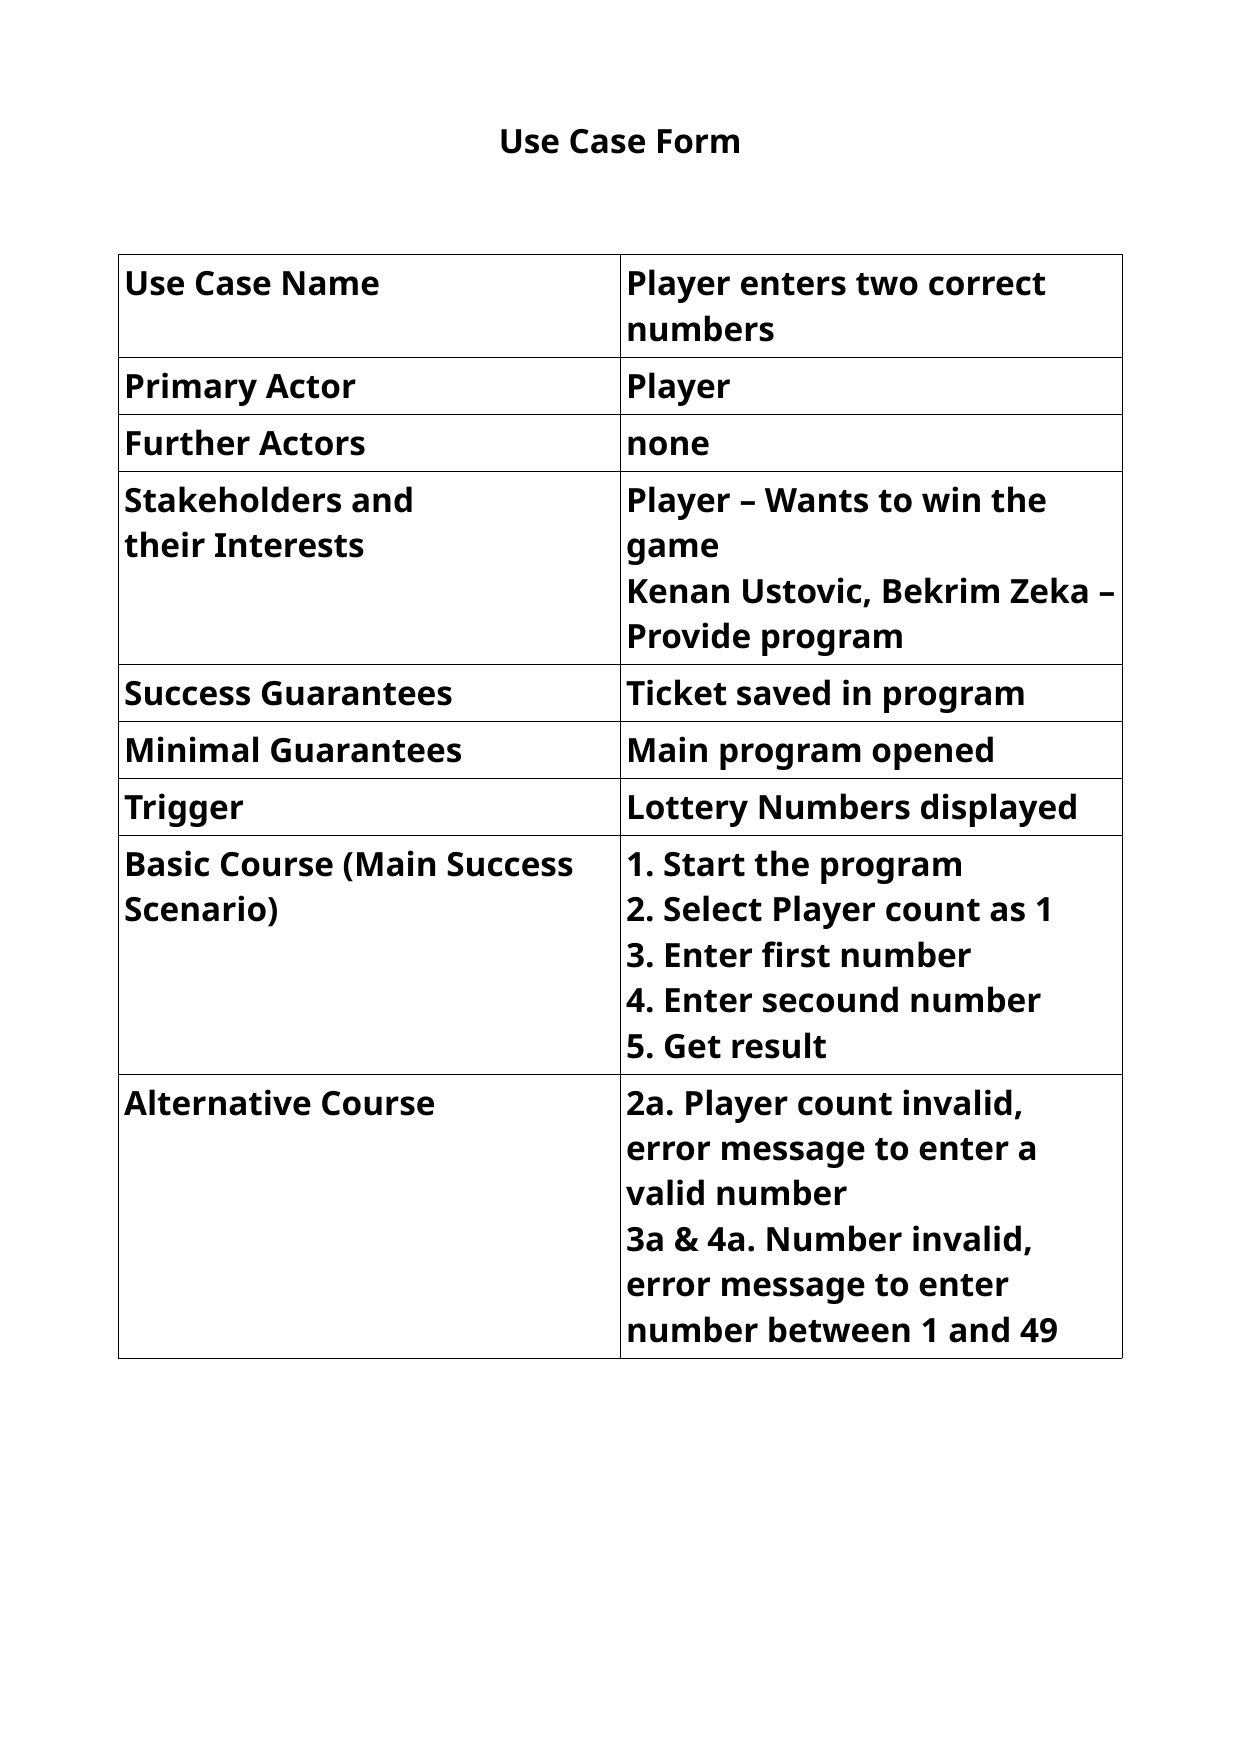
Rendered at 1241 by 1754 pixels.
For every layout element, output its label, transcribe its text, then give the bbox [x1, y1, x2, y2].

table_cell Stakeholders and their Interests [119, 472, 620, 664]
table_cell Basic Course (Main Success Scenario) [119, 836, 620, 1073]
table_cell Main program opened [621, 722, 1122, 778]
table_cell none [621, 415, 1122, 471]
table_cell Player [621, 358, 1122, 414]
table_cell 1. Start the program 2. Select Player count as 1 3. Enter first number 4. Enter secound number 5. Get result [621, 836, 1122, 1073]
table_cell 2a. Player count invalid, error message to enter a valid number 3a & 4a. Number invalid, error message to enter number between 1 and 49 [621, 1075, 1122, 1358]
table_cell Lottery Numbers displayed [621, 779, 1122, 835]
table_cell Further Actors [119, 415, 620, 471]
table_header Use Case Name [119, 255, 620, 357]
table_cell Player – Wants to win the game Kenan Ustovic, Bekrim Zeka – Provide program [621, 472, 1122, 664]
table_cell Minimal Guarantees [119, 722, 620, 778]
table_cell Ticket saved in program [621, 665, 1122, 721]
table_cell Success Guarantees [119, 665, 620, 721]
table_cell Trigger [119, 779, 620, 835]
table_cell Primary Actor [119, 358, 620, 414]
table_cell Alternative Course [119, 1075, 620, 1358]
text Use Case Form [118, 118, 1122, 163]
table_header Player enters two correct numbers [621, 255, 1122, 357]
